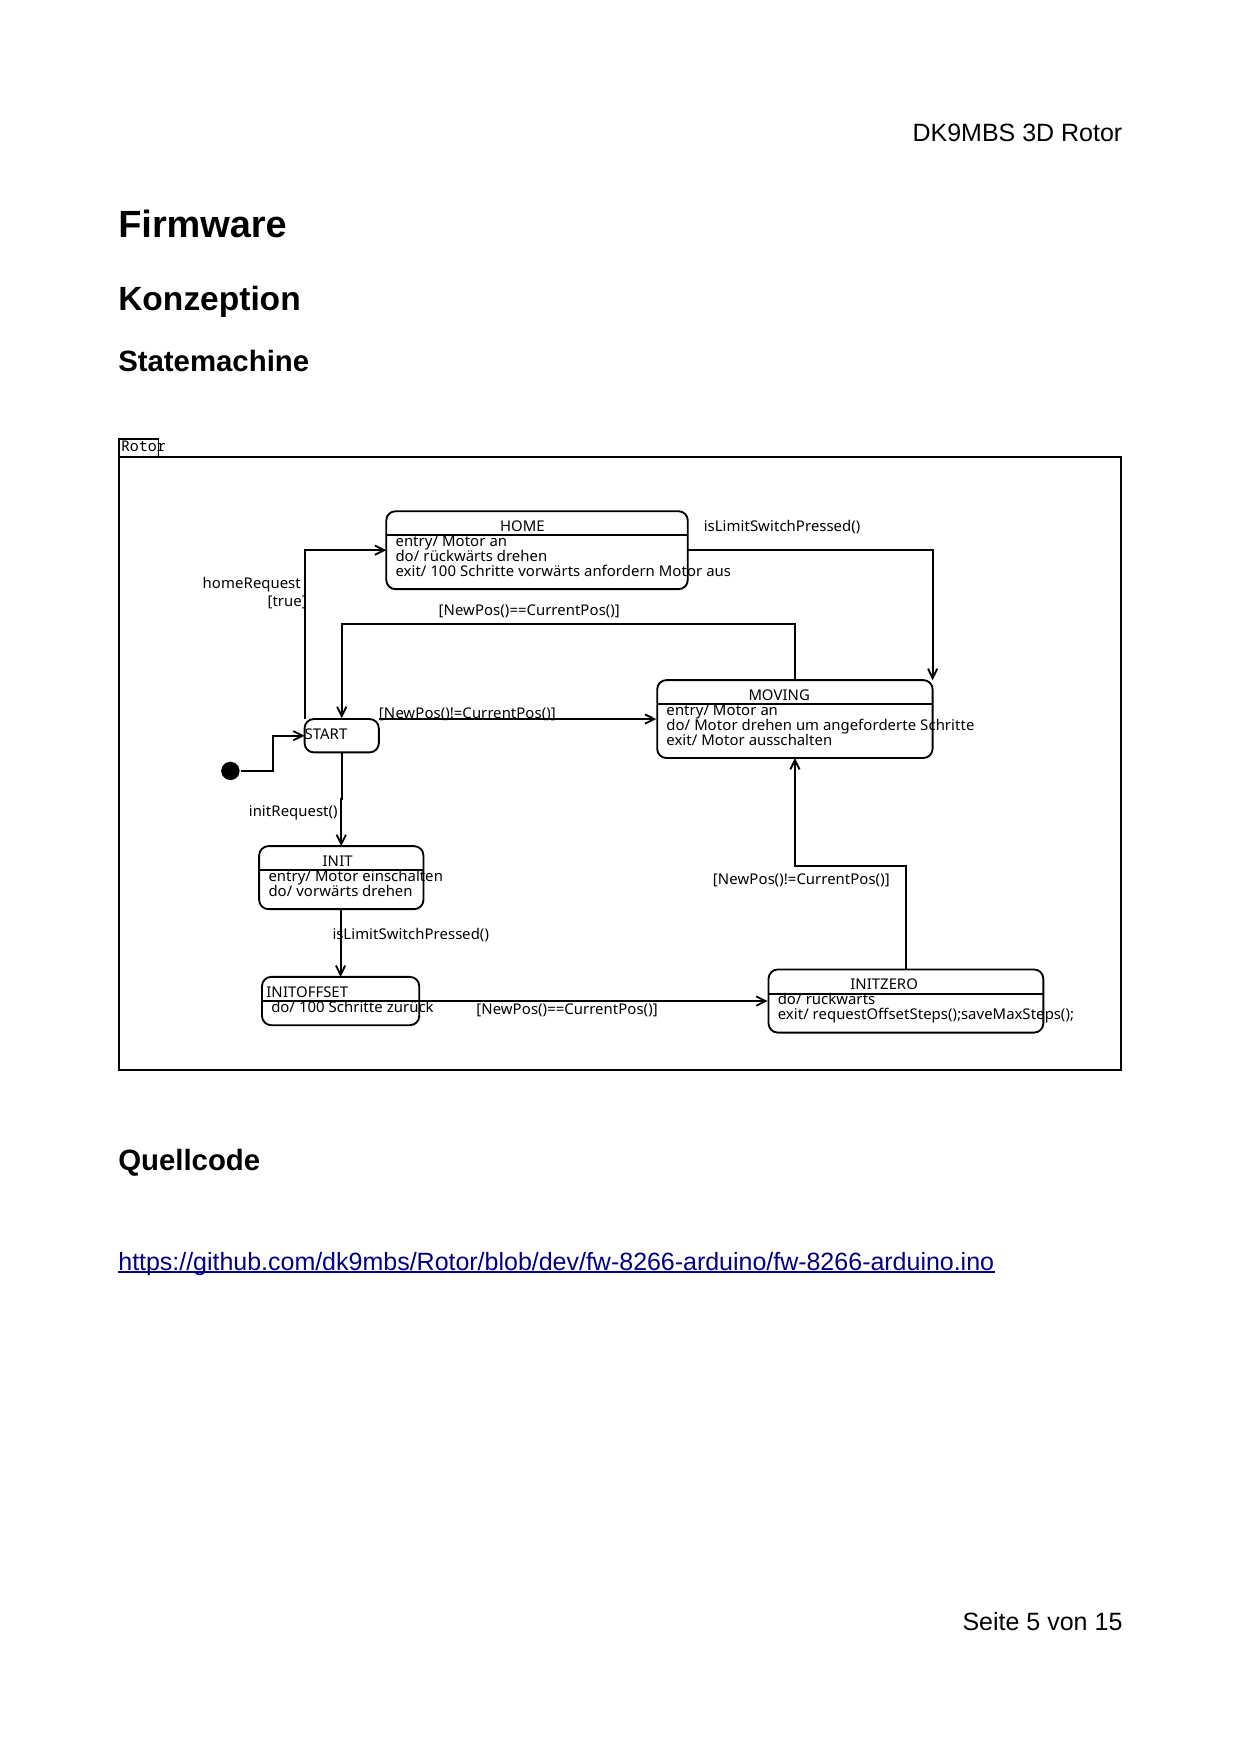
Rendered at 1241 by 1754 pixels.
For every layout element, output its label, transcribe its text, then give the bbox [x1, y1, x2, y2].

subtitle Firmware [118, 201, 1122, 245]
subtitle Statemachine [118, 344, 1122, 378]
text https://github.com/dk9mbs/Rotor/blob/dev/fw-8266-arduino/fw-8266-arduino.ino [118, 1246, 1122, 1275]
subtitle Konzeption [118, 278, 1122, 317]
subtitle Quellcode [118, 1143, 1122, 1176]
